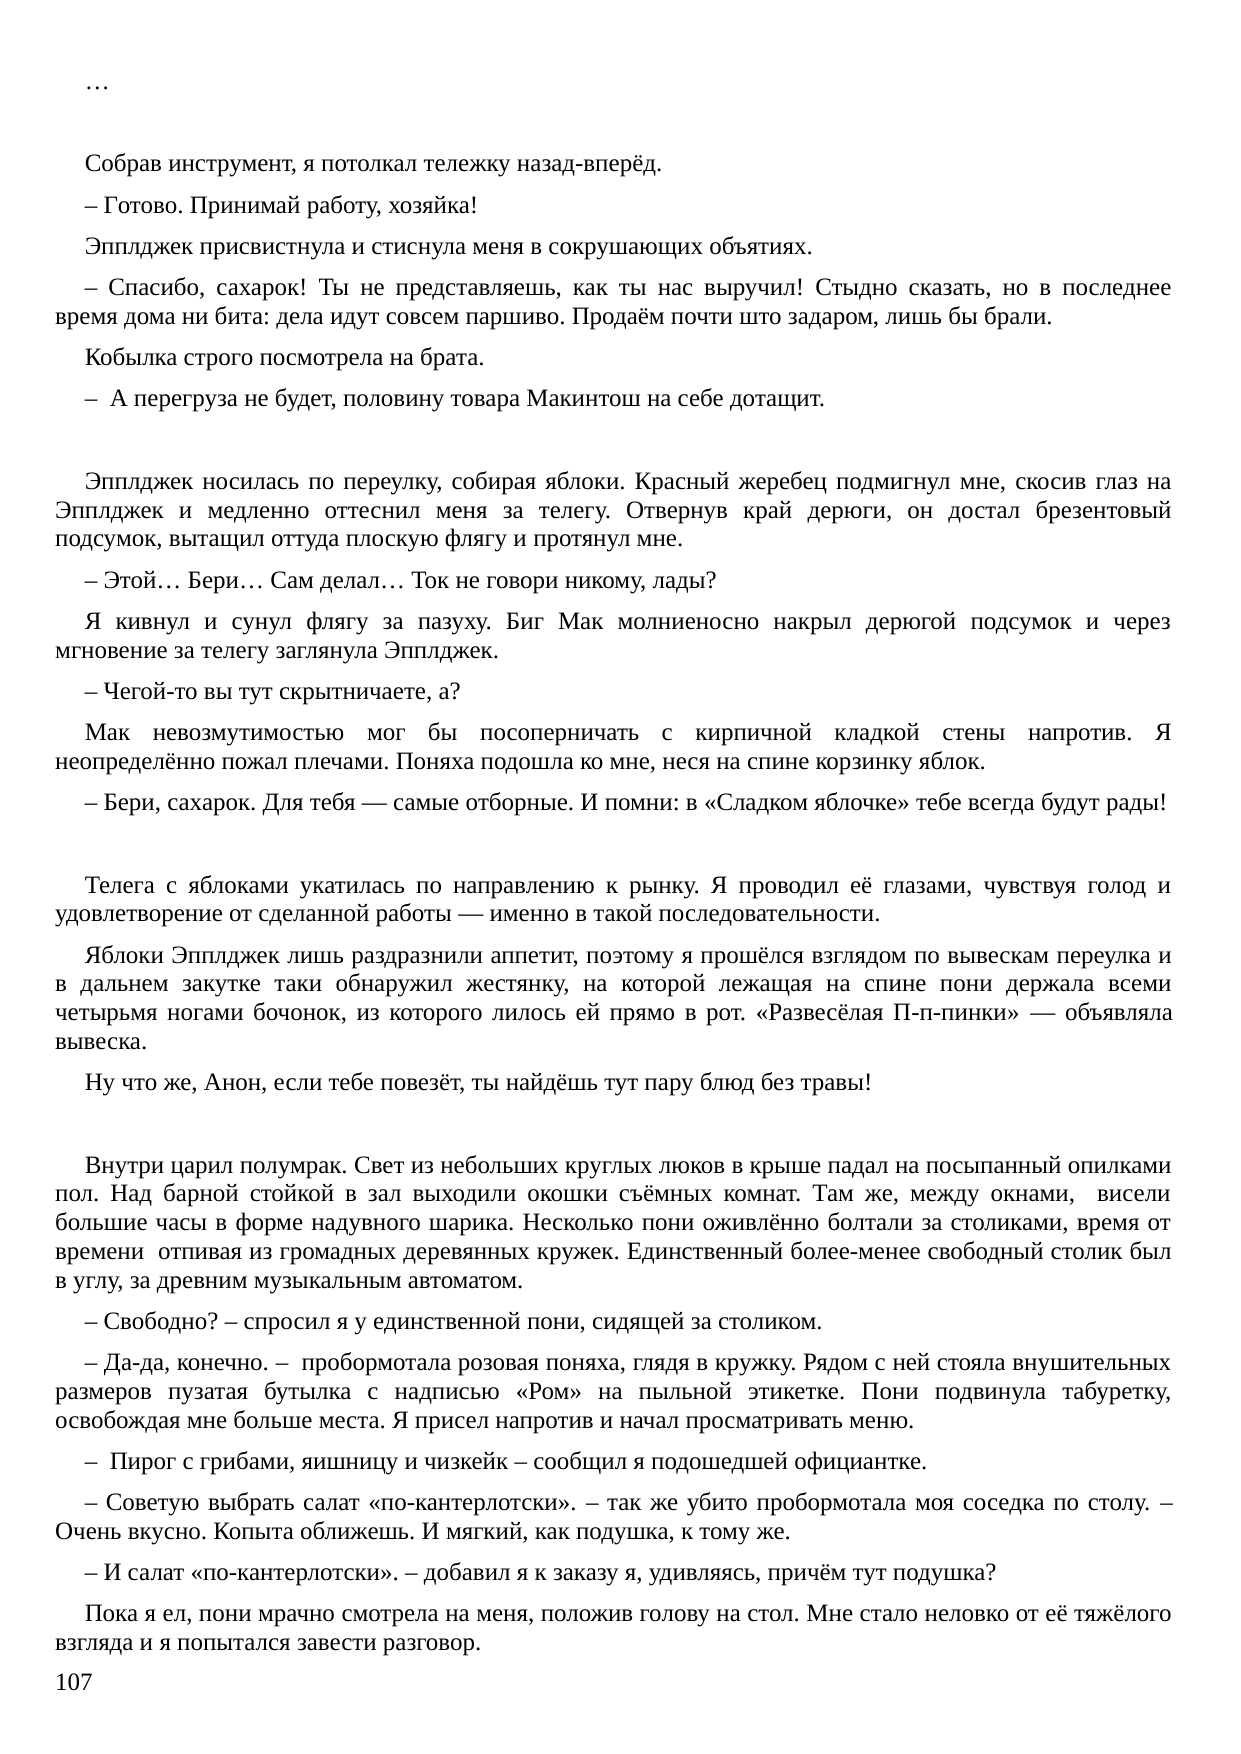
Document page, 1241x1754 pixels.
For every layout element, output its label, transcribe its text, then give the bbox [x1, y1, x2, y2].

text Телега с яблоками укатилась по направлению к рынку. Я проводил её глазами, чувствуя голод и удовлетворение от сделанной работы — именно в такой последовательности. [55, 870, 1173, 927]
text Кобылка строго посмотрела на брата. [55, 342, 1173, 371]
text … [55, 66, 1173, 95]
text – Пирог с грибами, яишницу и чизкейк – сообщил я подошедшей официантке. [55, 1446, 1173, 1475]
text – А перегруза не будет, половину товара Макинтош на себе дотащит. [55, 383, 1173, 412]
text – Свободно? – спросил я у единственной пони, сидящей за столиком. [55, 1306, 1173, 1335]
text – Советую выбрать салат «по-кантерлотски». – так же убито пробормотала моя соседка по столу. – Очень вкусно. Копыта оближешь. И мягкий, как подушка, к тому же. [55, 1487, 1173, 1545]
text Эпплджек носилась по переулку, собирая яблоки. Красный жеребец подмигнул мне, скосив глаз на Эпплджек и медленно оттеснил меня за телегу. Отвернув край дерюги, он достал брезентовый подсумок, вытащил оттуда плоскую флягу и протянул мне. [55, 466, 1173, 552]
text – Бери, сахарок. Для тебя — самые отборные. И помни: в «Сладком яблочке» тебе всегда будут рады! [55, 787, 1173, 816]
text – Да-да, конечно. – пробормотала розовая поняха, глядя в кружку. Рядом с ней стояла внушительных размеров пузатая бутылка с надписью «Ром» на пыльной этикетке. Пони подвинула табуретку, освобождая мне больше места. Я присел напротив и начал просматривать меню. [55, 1347, 1173, 1433]
text Ну что же, Анон, если тебе повезёт, ты найдёшь тут пару блюд без травы! [55, 1067, 1173, 1096]
text Пока я ел, пони мрачно смотрела на меня, положив голову на стол. Мне стало неловко от её тяжёлого взгляда и я попытался завести разговор. [55, 1598, 1173, 1656]
text – И салат «по-кантерлотски». – добавил я к заказу я, удивляясь, причём тут подушка? [55, 1557, 1173, 1586]
text Мак невозмутимостью мог бы посоперничать с кирпичной кладкой стены напротив. Я неопределённо пожал плечами. Поняха подошла ко мне, неся на спине корзинку яблок. [55, 717, 1173, 775]
text – Готово. Принимай работу, хозяйка! [55, 190, 1173, 218]
text – Этой… Бери… Сам делал… Ток не говори никому, лады? [55, 565, 1173, 593]
text Собрав инструмент, я потолкал тележку назад-вперёд. [55, 148, 1173, 177]
text Эпплджек присвистнула и стиснула меня в сокрушающих объятиях. [55, 231, 1173, 260]
text Яблоки Эпплджек лишь раздразнили аппетит, поэтому я прошёлся взглядом по вывескам переулка и в дальнем закутке таки обнаружил жестянку, на которой лежащая на спине пони держала всеми четырьмя ногами бочонок, из которого лилось ей прямо в рот. «Развесёлая П-п-пинки» — объявляла вывеска. [55, 940, 1173, 1055]
text Внутри царил полумрак. Свет из небольших круглых люков в крыше падал на посыпанный опилками пол. Над барной стойкой в зал выходили окошки съёмных комнат. Там же, между окнами, висели большие часы в форме надувного шарика. Несколько пони оживлённо болтали за столиками, время от времени отпивая из громадных деревянных кружек. Единственный более-менее свободный столик был в углу, за древним музыкальным автоматом. [55, 1150, 1173, 1293]
text – Спасибо, сахарок! Ты не представляешь, как ты нас выручил! Стыдно сказать, но в последнее время дома ни бита: дела идут совсем паршиво. Продаём почти што задаром, лишь бы брали. [55, 272, 1173, 330]
text Я кивнул и сунул флягу за пазуху. Биг Мак молниеносно накрыл дерюгой подсумок и через мгновение за телегу заглянула Эпплджек. [55, 606, 1173, 663]
text – Чегой-то вы тут скрытничаете, а? [55, 676, 1173, 705]
